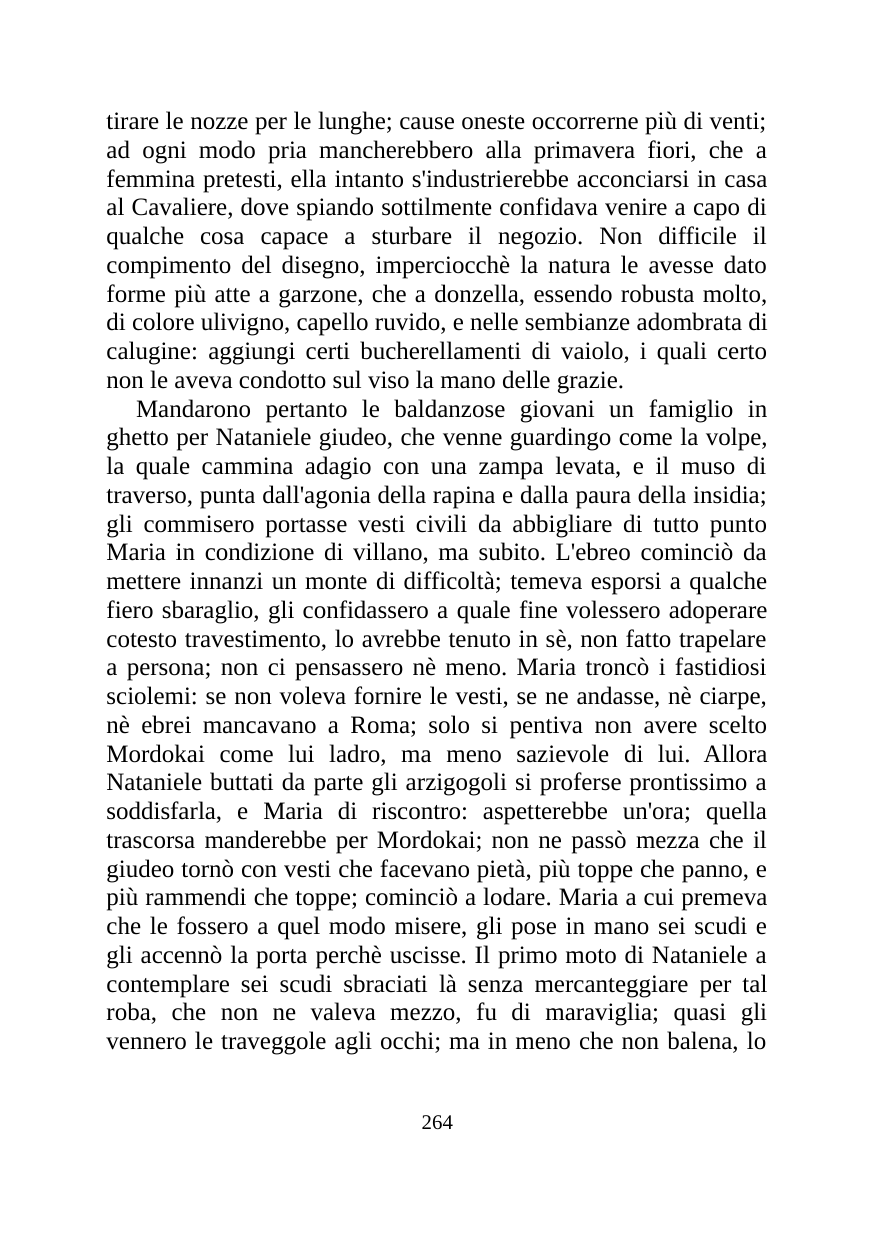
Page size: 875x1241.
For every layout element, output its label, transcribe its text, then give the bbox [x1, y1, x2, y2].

text tirare le nozze per le lunghe; cause oneste occorrerne più di venti; ad ogni modo pria mancherebbero alla primavera fiori, che a femmina pretesti, ella intanto s'industrierebbe acconciarsi in casa al Cavaliere, dove spiando sottilmente confidava venire a capo di qualche cosa capace a sturbare il negozio. Non difficile il compimento del disegno, imperciocchè la natura le avesse dato forme più atte a garzone, che a donzella, essendo robusta molto, di colore ulivigno, capello ruvido, e nelle sembianze adombrata di calugine: aggiungi certi bucherellamenti di vaiolo, i quali certo non le aveva condotto sul viso la mano delle grazie. [106, 106, 768, 394]
text Mandarono pertanto le baldanzose giovani un famiglio in ghetto per Nataniele giudeo, che venne guardingo come la volpe, la quale cammina adagio con una zampa levata, e il muso di traverso, punta dall'agonia della rapina e dalla paura della insidia; gli commisero portasse vesti civili da abbigliare di tutto punto Maria in condizione di villano, ma subito. L'ebreo cominciò da mettere innanzi un monte di difficoltà; temeva esporsi a qualche fiero sbaraglio, gli confidassero a quale fine volessero adoperare cotesto travestimento, lo avrebbe tenuto in sè, non fatto trapelare a persona; non ci pensassero nè meno. Maria troncò i fastidiosi sciolemi: se non voleva fornire le vesti, se ne andasse, nè ciarpe, nè ebrei mancavano a Roma; solo si pentiva non avere scelto Mordokai come lui ladro, ma meno sazievole di lui. Allora Nataniele buttati da parte gli arzigogoli si proferse prontissimo a soddisfarla, e Maria di riscontro: aspetterebbe un'ora; quella trascorsa manderebbe per Mordokai; non ne passò mezza che il giudeo tornò con vesti che facevano pietà, più toppe che panno, e più rammendi che toppe; cominciò a lodare. Maria a cui premeva che le fossero a quel modo misere, gli pose in mano sei scudi e gli accennò la porta perchè uscisse. Il primo moto di Nataniele a contemplare sei scudi sbraciati là senza mercanteggiare per tal roba, che non ne valeva mezzo, fu di maraviglia; quasi gli vennero le traveggole agli occhi; ma in meno che non balena, lo [106, 394, 768, 1055]
